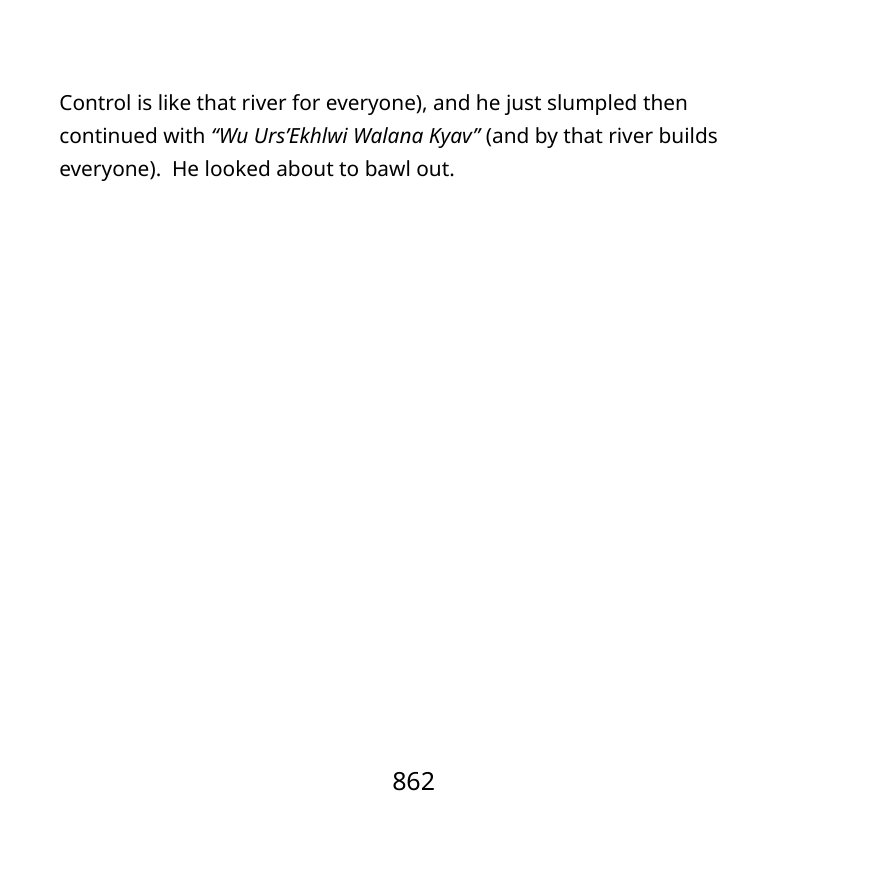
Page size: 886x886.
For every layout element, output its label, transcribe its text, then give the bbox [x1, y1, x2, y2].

text Control is like that river for everyone), and he just slumpled then continued with “Wu Urs’Ekhlwi Walana Kyav” (and by that river builds everyone). He looked about to bawl out. [59, 88, 768, 182]
